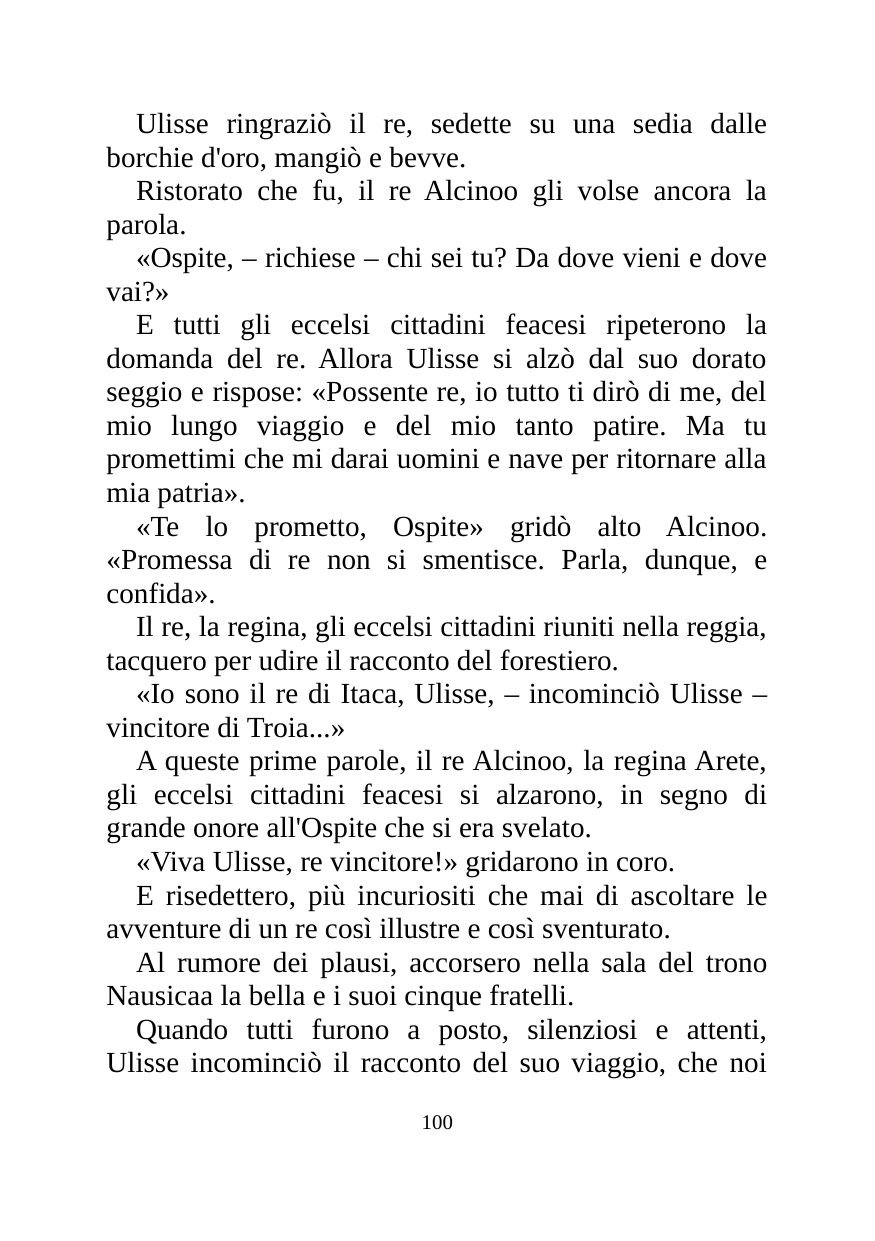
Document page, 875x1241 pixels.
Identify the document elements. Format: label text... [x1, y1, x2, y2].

text «Io sono il re di Itaca, Ulisse, – incominciò Ulisse – vincitore di Troia...» [106, 676, 768, 743]
text «Viva Ulisse, re vincitore!» gridarono in coro. [106, 844, 768, 878]
text Ristorato che fu, il re Alcinoo gli volse ancora la parola. [106, 173, 768, 240]
text «Ospite, – richiese – chi sei tu? Da dove vieni e dove vai?» [106, 240, 768, 307]
text Il re, la regina, gli eccelsi cittadini riuniti nella reggia, tacquero per udire il racconto del forestiero. [106, 609, 768, 676]
text «Te lo prometto, Ospite» gridò alto Alcinoo. «Promessa di re non si smentisce. Parla, dunque, e confida». [106, 509, 768, 609]
text E tutti gli eccelsi cittadini feacesi ripeterono la domanda del re. Allora Ulisse si alzò dal suo dorato seggio e rispose: «Possente re, io tutto ti dirò di me, del mio lungo viaggio e del mio tanto patire. Ma tu promettimi che mi darai uomini e nave per ritornare alla mia patria». [106, 307, 768, 509]
text Ulisse ringraziò il re, sedette su una sedia dalle borchie d'oro, mangiò e bevve. [106, 106, 768, 173]
text Al rumore dei plausi, accorsero nella sala del trono Nausicaa la bella e i suoi cinque fratelli. [106, 945, 768, 1012]
text E risedettero, più incuriositi che mai di ascoltare le avventure di un re così illustre e così sventurato. [106, 878, 768, 945]
text Quando tutti furono a posto, silenziosi e attenti, Ulisse incominciò il racconto del suo viaggio, che noi [106, 1012, 768, 1079]
text A queste prime parole, il re Alcinoo, la regina Arete, gli eccelsi cittadini feacesi si alzarono, in segno di grande onore all'Ospite che si era svelato. [106, 743, 768, 844]
